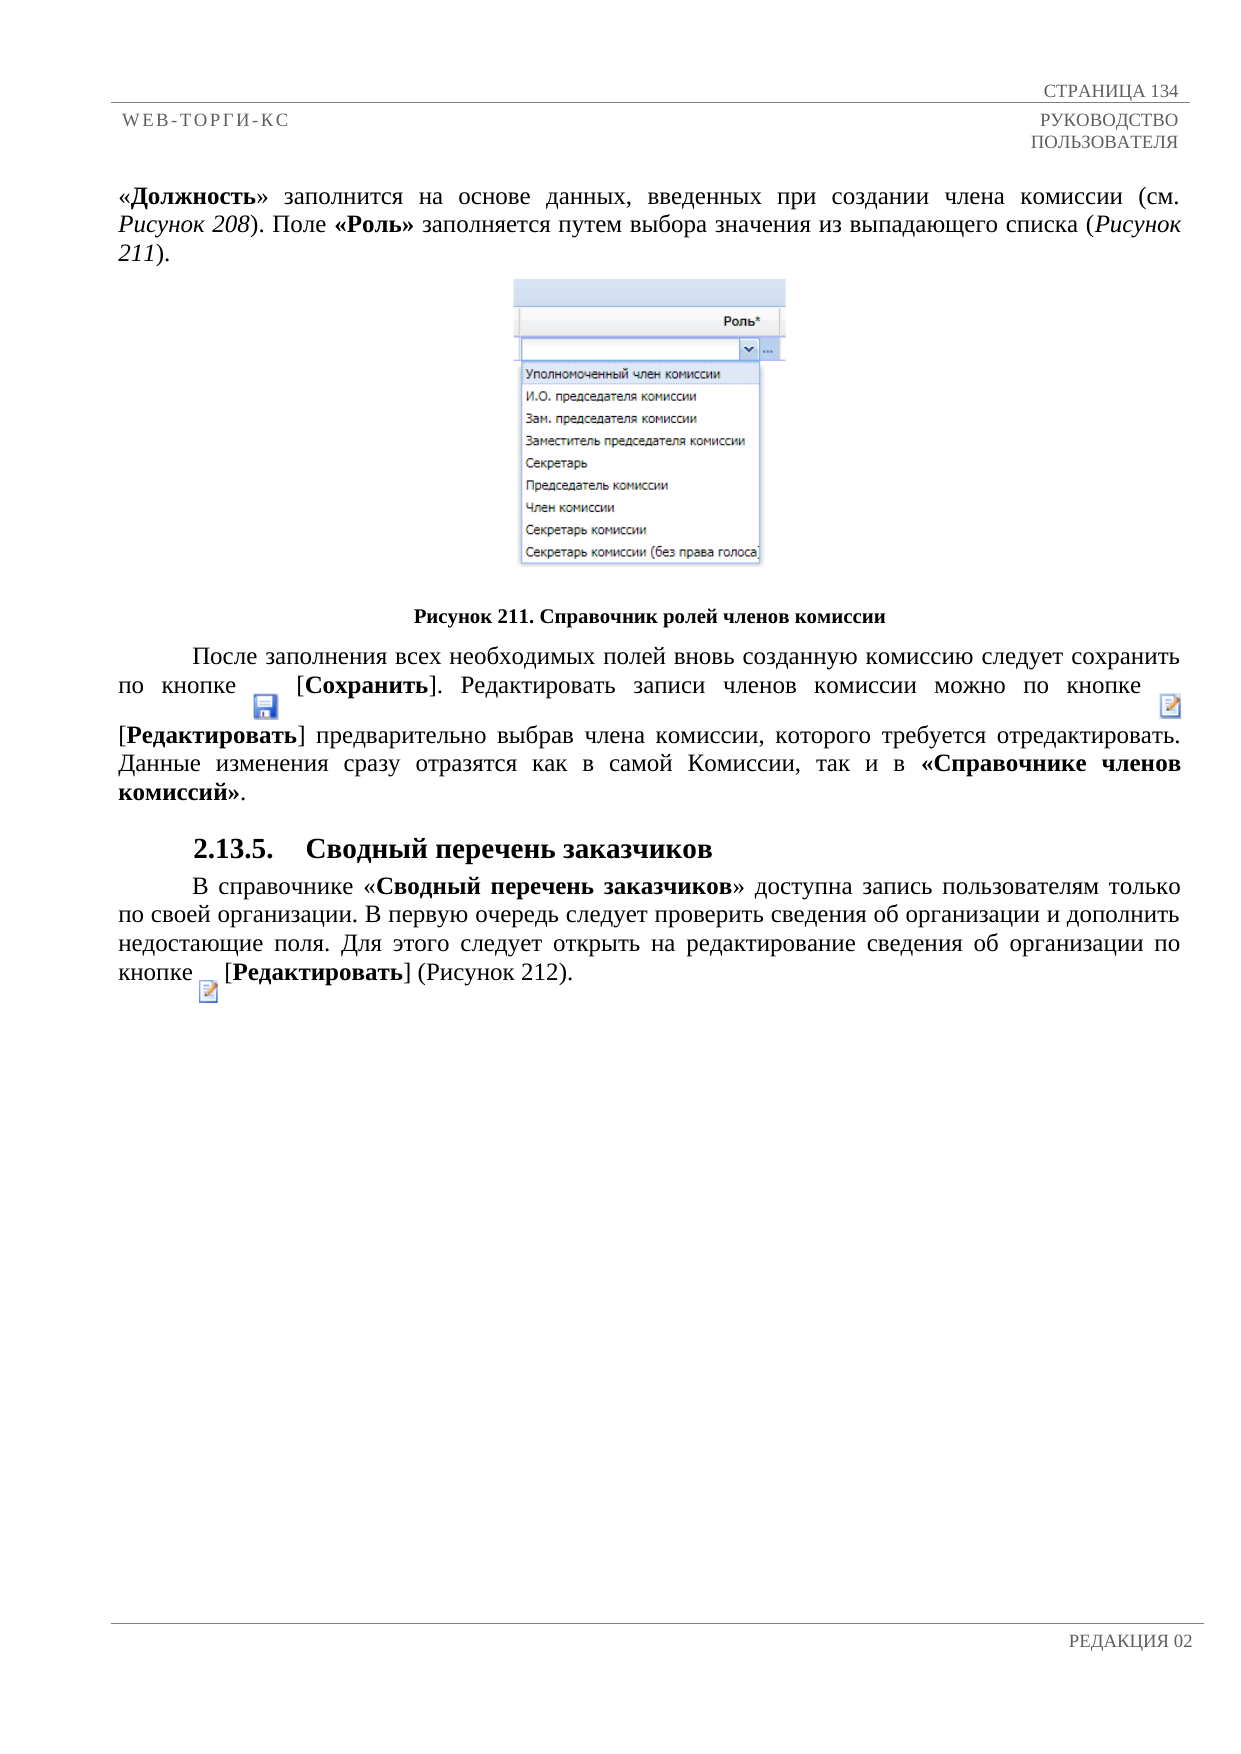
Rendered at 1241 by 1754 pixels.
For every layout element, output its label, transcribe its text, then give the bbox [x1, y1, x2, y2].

text В справочнике «Сводный перечень заказчиков» доступна запись пользователям только по своей организации. В первую очередь следует проверить сведения об организации и дополнить недостающие поля. Для этого следует открыть на редактирование сведения об организации по кнопке [Редактировать] (Рисунок 212). [118, 871, 1181, 1002]
text После заполнения всех необходимых полей вновь созданную комиссию следует сохранить по кнопке [Сохранить]. Редактировать записи членов комиссии можно по кнопке [Редактировать] предварительно выбрав члена комиссии, которого требуется отредактировать. Данные изменения сразу отразятся как в самой Комиссии, так и в «Справочнике членов комиссий». [118, 641, 1181, 806]
list Сводный перечень заказчиков [193, 831, 1181, 864]
text Рисунок 211. Справочник ролей членов комиссии [118, 604, 1181, 628]
text «Должность» заполнится на основе данных, введенных при создании члена комиссии (см. Рисунок 208). Поле «Роль» заполняется путем выбора значения из выпадающего списка (Рисунок 211). [118, 181, 1181, 267]
